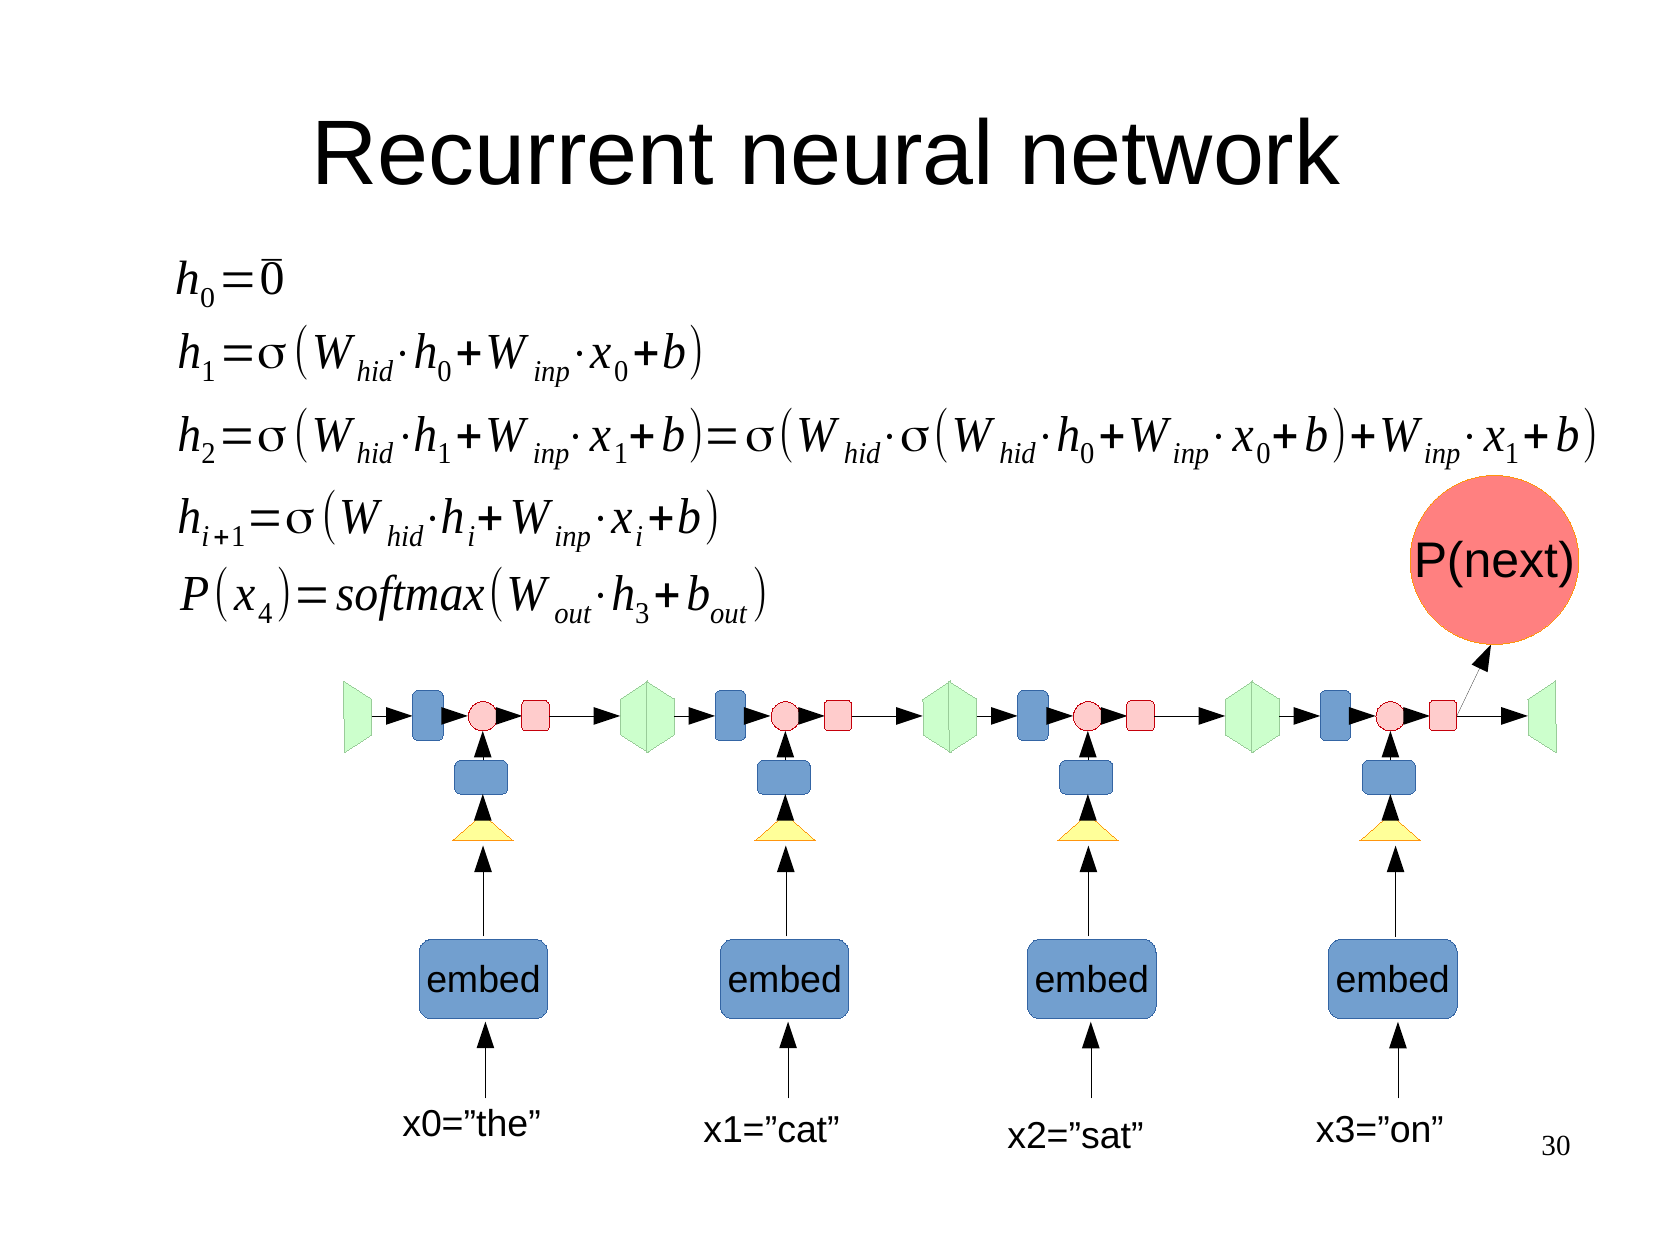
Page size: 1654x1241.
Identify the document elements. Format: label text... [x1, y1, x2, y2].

chart [162, 486, 733, 559]
text_box [1359, 821, 1421, 841]
chart [165, 563, 779, 629]
text_box [824, 700, 852, 731]
text_box [1057, 821, 1119, 841]
text_box [1225, 680, 1280, 753]
text_box [771, 701, 798, 731]
text_box x0=”the” [387, 1095, 597, 1152]
text_box P(next) [1410, 475, 1579, 645]
text_box embed [1328, 939, 1458, 1019]
text_box [1059, 760, 1113, 795]
text_box embed [1027, 939, 1157, 1019]
text_box x1=”cat” [688, 1101, 899, 1159]
text_box [1073, 701, 1100, 731]
text_box x3=”on” [1301, 1101, 1515, 1159]
text_box [715, 690, 746, 741]
text_box [757, 760, 811, 795]
text_box x2=”sat” [992, 1107, 1219, 1165]
text_box [1362, 760, 1416, 795]
text_box [1320, 690, 1351, 741]
title Recurrent neural network [82, 49, 1571, 257]
text_box [452, 821, 514, 841]
text_box [412, 690, 444, 741]
text_box embed [419, 939, 548, 1019]
text_box [922, 680, 977, 753]
text_box [754, 821, 816, 841]
text_box [620, 680, 675, 753]
text_box [468, 701, 495, 731]
text_box [343, 681, 372, 753]
text_box [1126, 700, 1155, 731]
text_box [1527, 680, 1557, 753]
text_box [1017, 690, 1049, 741]
text_box embed [720, 939, 849, 1019]
chart [165, 321, 718, 387]
text_box [521, 700, 550, 731]
chart [162, 252, 299, 315]
chart [165, 403, 1609, 470]
text_box [454, 760, 508, 795]
text_box [1429, 700, 1457, 731]
text_box [1375, 701, 1403, 731]
